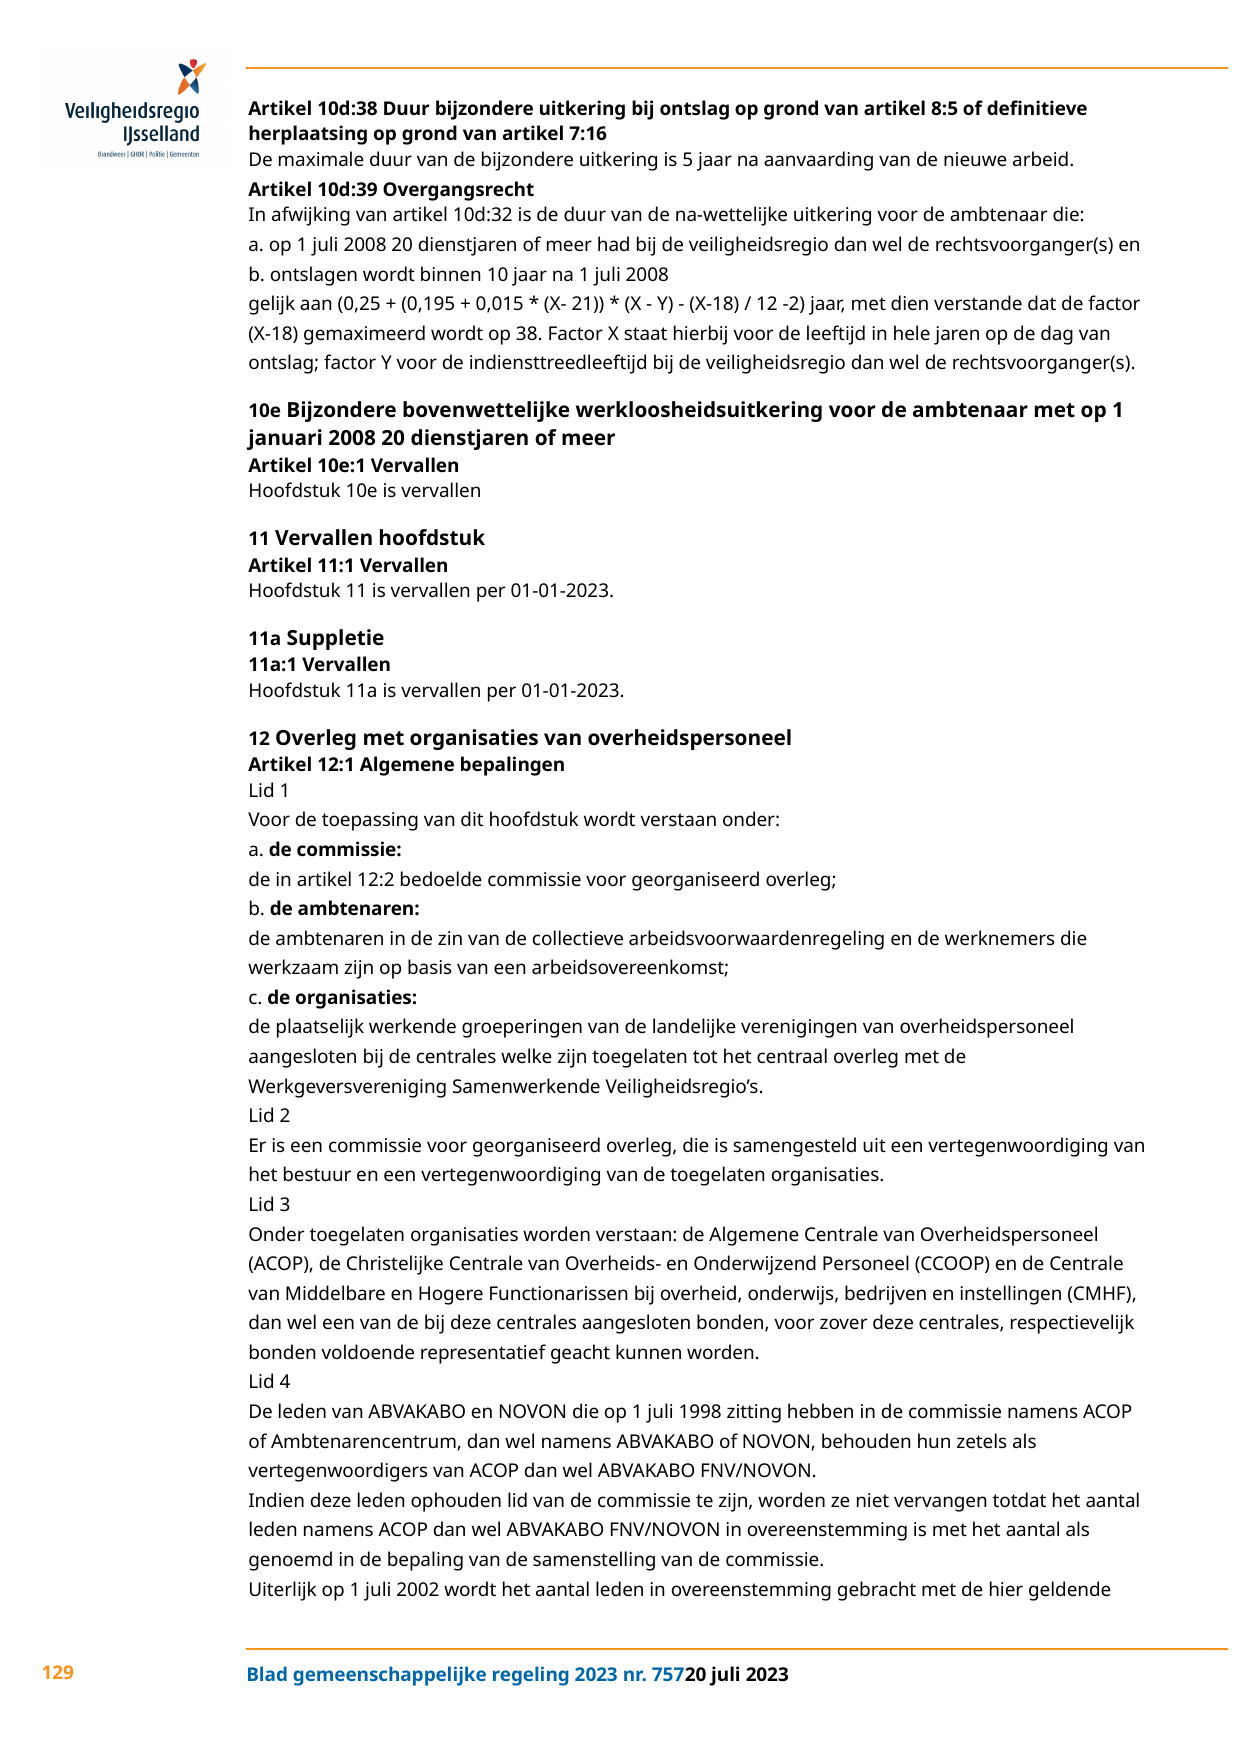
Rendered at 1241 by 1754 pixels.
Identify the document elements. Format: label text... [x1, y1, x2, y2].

text Onder toegelaten organisaties worden verstaan: de Algemene Centrale van Overheidspersoneel (ACOP), de Christelijke Centrale van Overheids- en Onderwijzend Personeel (CCOOP) en de Centrale van Middelbare en Hogere Functionarissen bij overheid, onderwijs, bedrijven en instellingen (CMHF), dan wel een van de bij deze centrales aangesloten bonden, voor zover deze centrales, respectievelijk bonden voldoende representatief geacht kunnen worden. [248, 1221, 1152, 1365]
picture [41, 47, 231, 172]
text Artikel 10d:39 Overgangsrecht [248, 176, 1152, 202]
text Hoofdstuk 10e is vervallen [248, 478, 1152, 503]
text 11a Suppletie [248, 623, 1152, 652]
text b. ontslagen wordt binnen 10 jaar na 1 juli 2008 [248, 261, 1152, 286]
text de plaatselijk werkende groeperingen van de landelijke verenigingen van overheidspersoneel aangesloten bij de centrales welke zijn toegelaten tot het centraal overleg met de Werkgeversvereniging Samenwerkende Veiligheidsregio’s. [248, 1014, 1152, 1099]
text Indien deze leden ophouden lid van de commissie te zijn, worden ze niet vervangen totdat het aantal leden namens ACOP dan wel ABVAKABO FNV/NOVON in overeenstemming is met het aantal als genoemd in de bepaling van de samenstelling van de commissie. [248, 1487, 1152, 1572]
text a. op 1 juli 2008 20 dienstjaren of meer had bij de veiligheidsregio dan wel de rechtsvoorganger(s) en [248, 231, 1152, 257]
text c. de organisaties: [248, 984, 1152, 1010]
text 11 Vervallen hoofdstuk [248, 523, 1152, 552]
text Lid 4 [248, 1369, 1152, 1394]
text Hoofdstuk 11 is vervallen per 01-01-2023. [248, 577, 1152, 603]
text Lid 3 [248, 1191, 1152, 1217]
text a. de commissie: [248, 836, 1152, 862]
text De leden van ABVAKABO en NOVON die op 1 juli 1998 zitting hebben in de commissie namens ACOP of Ambtenarencentrum, dan wel namens ABVAKABO of NOVON, behouden hun zetels als vertegenwoordigers van ACOP dan wel ABVAKABO FNV/NOVON. [248, 1398, 1152, 1483]
text Artikel 10e:1 Vervallen [248, 452, 1152, 478]
text Er is een commissie voor georganiseerd overleg, die is samengesteld uit een vertegenwoordiging van het bestuur en een vertegenwoordiging van de toegelaten organisaties. [248, 1132, 1152, 1187]
text Lid 2 [248, 1102, 1152, 1128]
text de in artikel 12:2 bedoelde commissie voor georganiseerd overleg; [248, 866, 1152, 892]
text 11a:1 Vervallen [248, 652, 1152, 677]
text Uiterlijk op 1 juli 2002 wordt het aantal leden in overeenstemming gebracht met de hier geldende [248, 1576, 1152, 1602]
text De maximale duur van de bijzondere uitkering is 5 jaar na aanvaarding van de nieuwe arbeid. [248, 146, 1152, 172]
text 12 Overleg met organisaties van overheidspersoneel [248, 723, 1152, 751]
text Artikel 12:1 Algemene bepalingen [248, 751, 1152, 777]
text b. de ambtenaren: [248, 895, 1152, 921]
text Artikel 10d:38 Duur bijzondere uitkering bij ontslag op grond van artikel 8:5 of definitieve herplaatsing op grond van artikel 7:16 [248, 95, 1152, 146]
text Artikel 11:1 Vervallen [248, 552, 1152, 577]
text 10e Bijzondere bovenwettelijke werkloosheidsuitkering voor de ambtenaar met op 1 januari 2008 20 dienstjaren of meer [248, 395, 1152, 452]
text Hoofdstuk 11a is vervallen per 01-01-2023. [248, 677, 1152, 703]
text gelijk aan (0,25 + (0,195 + 0,015 * (X- 21)) * (X - Y) - (X-18) / 12 -2) jaar, met dien verstande dat de factor (X-18) gemaximeerd wordt op 38. Factor X staat hierbij voor de leeftijd in hele jaren op de dag van ontslag; factor Y voor de indiensttreedleeftijd bij de veiligheidsregio dan wel de rechtsvoorganger(s). [248, 290, 1152, 375]
text In afwijking van artikel 10d:32 is de duur van de na-wettelijke uitkering voor de ambtenaar die: [248, 202, 1152, 227]
text Lid 1 [248, 777, 1152, 803]
text Voor de toepassing van dit hoofdstuk wordt verstaan onder: [248, 807, 1152, 832]
text de ambtenaren in de zin van de collectieve arbeidsvoorwaardenregeling en de werknemers die werkzaam zijn op basis van een arbeidsovereenkomst; [248, 925, 1152, 980]
